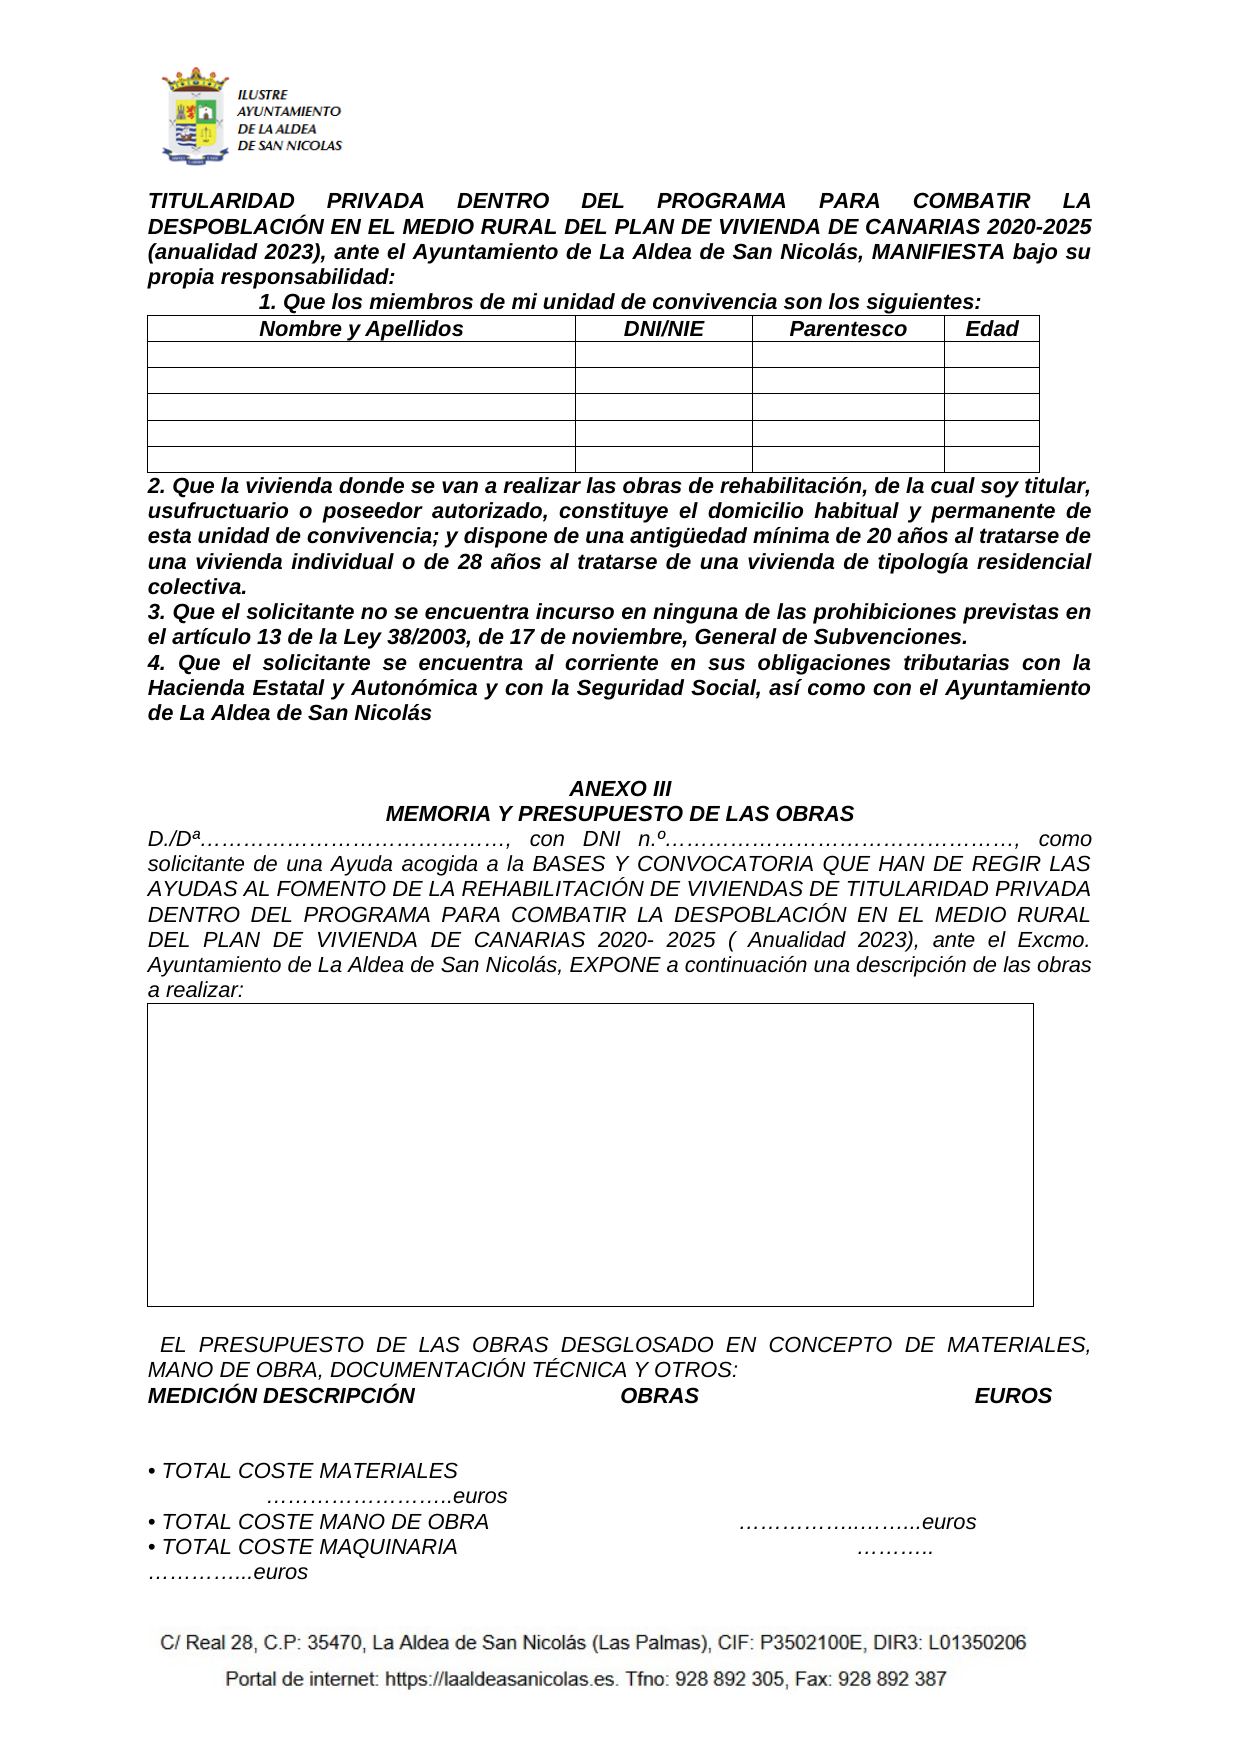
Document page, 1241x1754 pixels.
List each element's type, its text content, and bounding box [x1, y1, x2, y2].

table_cell [945, 342, 1039, 367]
text 1. Que los miembros de mi unidad de convivencia son los siguientes: [148, 289, 1093, 314]
table_cell [753, 368, 944, 393]
table_header Parentesco [753, 316, 944, 341]
table_cell [753, 342, 944, 367]
table_cell [576, 368, 752, 393]
table_cell [945, 447, 1039, 472]
table_cell [148, 394, 575, 419]
table_cell [576, 394, 752, 419]
table_header DNI/NIE [576, 316, 752, 341]
table_cell [753, 447, 944, 472]
table_cell [576, 342, 752, 367]
picture [148, 59, 358, 173]
table_cell [945, 421, 1039, 446]
text • TOTAL COSTE MAQUINARIA ………..…………...euros [148, 1534, 1093, 1584]
text TITULARIDAD PRIVADA DENTRO DEL PROGRAMA PARA COMBATIR LA DESPOBLACIÓN EN EL MEDIO RURAL DEL PLAN DE VIVIENDA DE CANARIAS 2020-2025 (anualidad 2023), ante el Ayuntamiento de La Aldea de San Nicolás, MANIFIESTA bajo su propia responsabilidad: [148, 188, 1093, 289]
table_cell [148, 368, 575, 393]
text ANEXO III [148, 776, 1093, 801]
text D./Dª……………………………………, con DNI n.º…………………………………………, como solicitante de una Ayuda acogida a la BASES Y CONVOCATORIA QUE HAN DE REGIR LAS AYUDAS AL FOMENTO DE LA REHABILITACIÓN DE VIVIENDAS DE TITULARIDAD PRIVADA DENTRO DEL PROGRAMA PARA COMBATIR LA DESPOBLACIÓN EN EL MEDIO RURAL DEL PLAN DE VIVIENDA DE CANARIAS 2020- 2025 ( Anualidad 2023), ante el Excmo. Ayuntamiento de La Aldea de San Nicolás, EXPONE a continuación una descripción de las obras a realizar: [148, 826, 1093, 1002]
text 3. Que el solicitante no se encuentra incurso en ninguna de las prohibiciones previstas en el artículo 13 de la Ley 38/2003, de 17 de noviembre, General de Subvenciones. [148, 599, 1093, 649]
text EL PRESUPUESTO DE LAS OBRAS DESGLOSADO EN CONCEPTO DE MATERIALES, MANO DE OBRA, DOCUMENTACIÓN TÉCNICA Y OTROS: [148, 1332, 1093, 1383]
text • TOTAL COSTE MATERIALES ……………………..euros [148, 1458, 1093, 1509]
text • TOTAL COSTE MANO DE OBRA ……………..……...euros [148, 1509, 1093, 1534]
table_header Edad [945, 316, 1039, 341]
table_cell [576, 447, 752, 472]
picture [148, 1626, 1034, 1695]
text MEDICIÓN DESCRIPCIÓN OBRAS EUROS [148, 1383, 1093, 1408]
table_cell [148, 421, 575, 446]
table_cell [753, 394, 944, 419]
table_cell [753, 421, 944, 446]
table_header Nombre y Apellidos [148, 316, 575, 341]
table_cell [945, 394, 1039, 419]
text 2. Que la vivienda donde se van a realizar las obras de rehabilitación, de la cual soy titular, usufructuario o poseedor autorizado, constituye el domicilio habitual y permanente de esta unidad de convivencia; y dispone de una antigüedad mínima de 20 años al tratarse de una vivienda individual o de 28 años al tratarse de una vivienda de tipología residencial colectiva. [148, 473, 1093, 599]
text 4. Que el solicitante se encuentra al corriente en sus obligaciones tributarias con la Hacienda Estatal y Autonómica y con la Seguridad Social, así como con el Ayuntamiento de La Aldea de San Nicolás [148, 649, 1093, 725]
table_cell [945, 368, 1039, 393]
table_cell [148, 342, 575, 367]
text MEMORIA Y PRESUPUESTO DE LAS OBRAS [148, 801, 1093, 826]
table_header [148, 1004, 1033, 1306]
table_cell [576, 421, 752, 446]
table_cell [148, 447, 575, 472]
